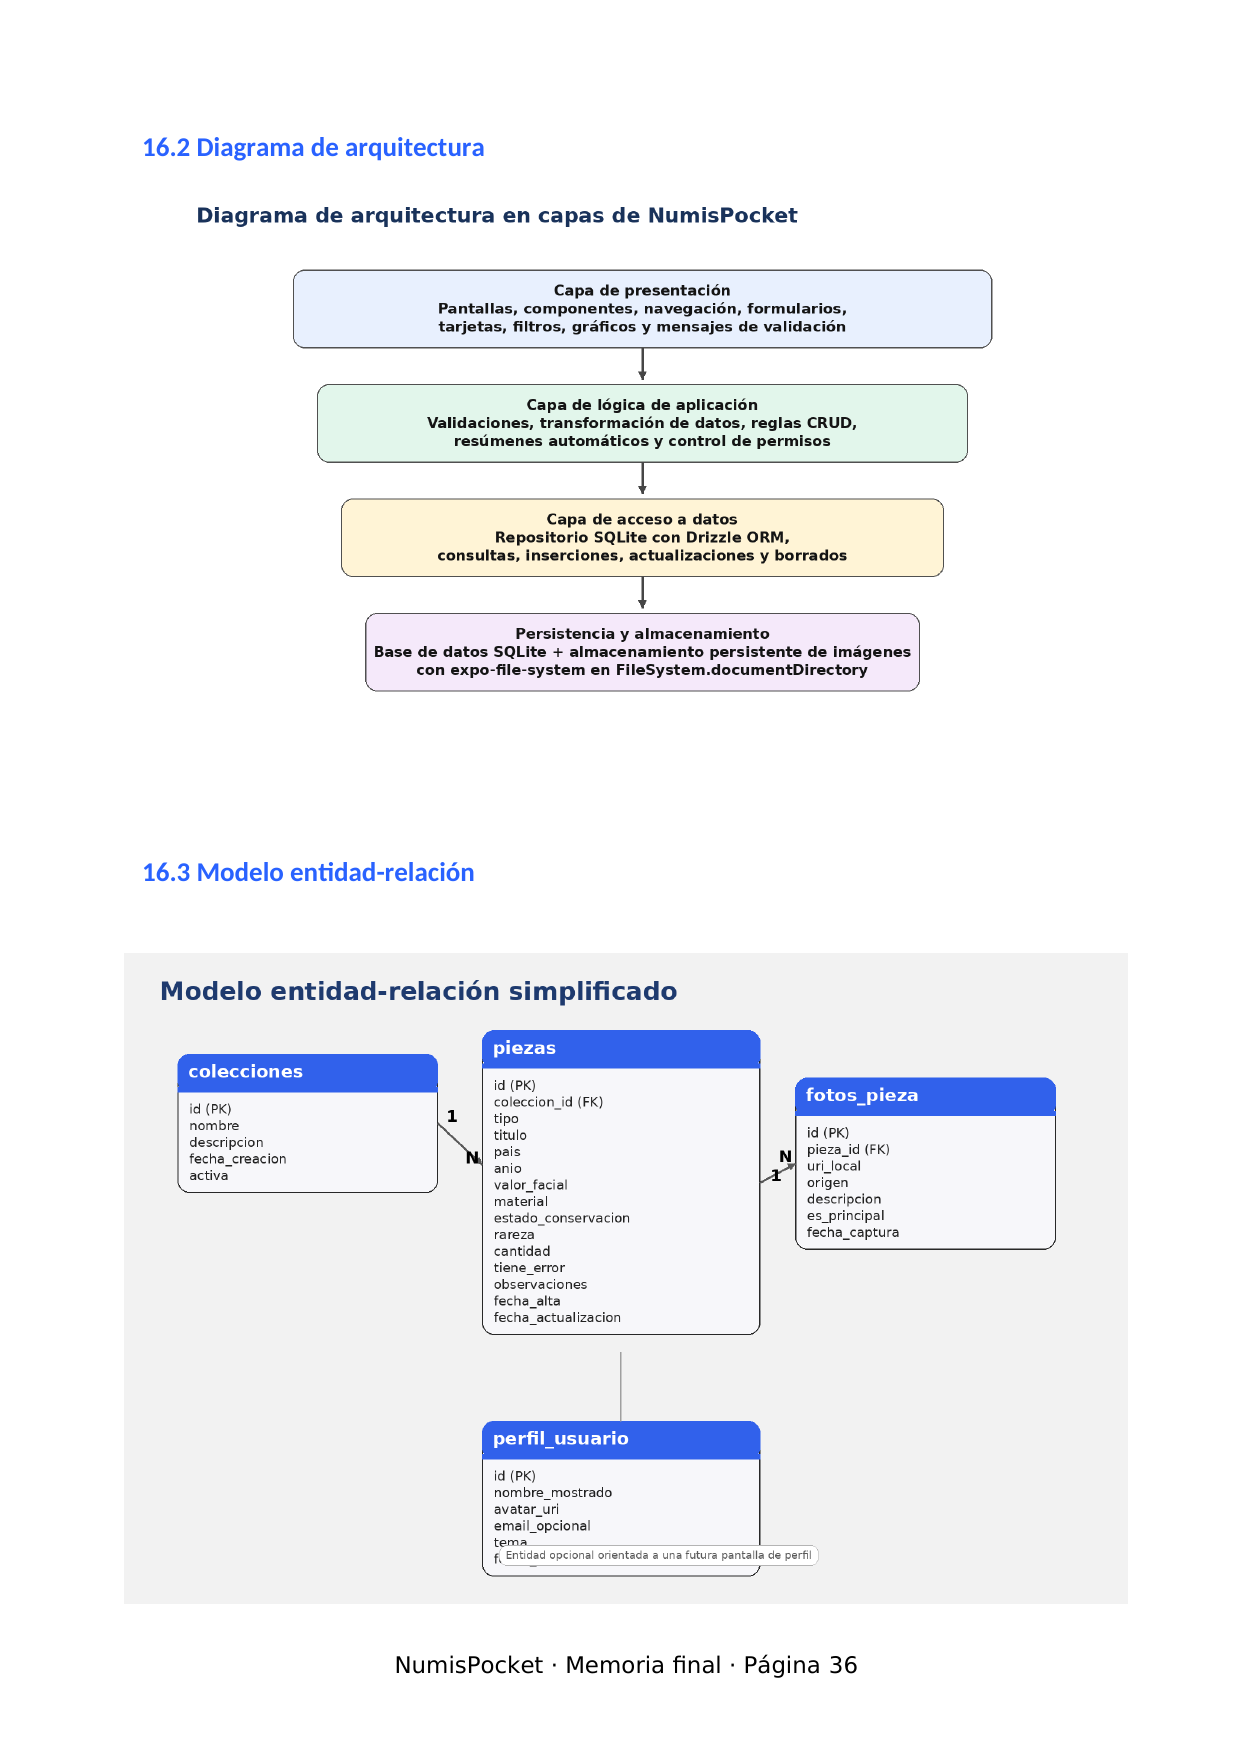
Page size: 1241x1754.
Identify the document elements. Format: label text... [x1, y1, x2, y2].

subtitle 16.2 Diagrama de arquitectura [142, 130, 1110, 163]
subtitle 16.3 Modelo entidad-relación [142, 855, 1110, 888]
picture [160, 179, 1124, 751]
picture [124, 953, 1128, 1604]
